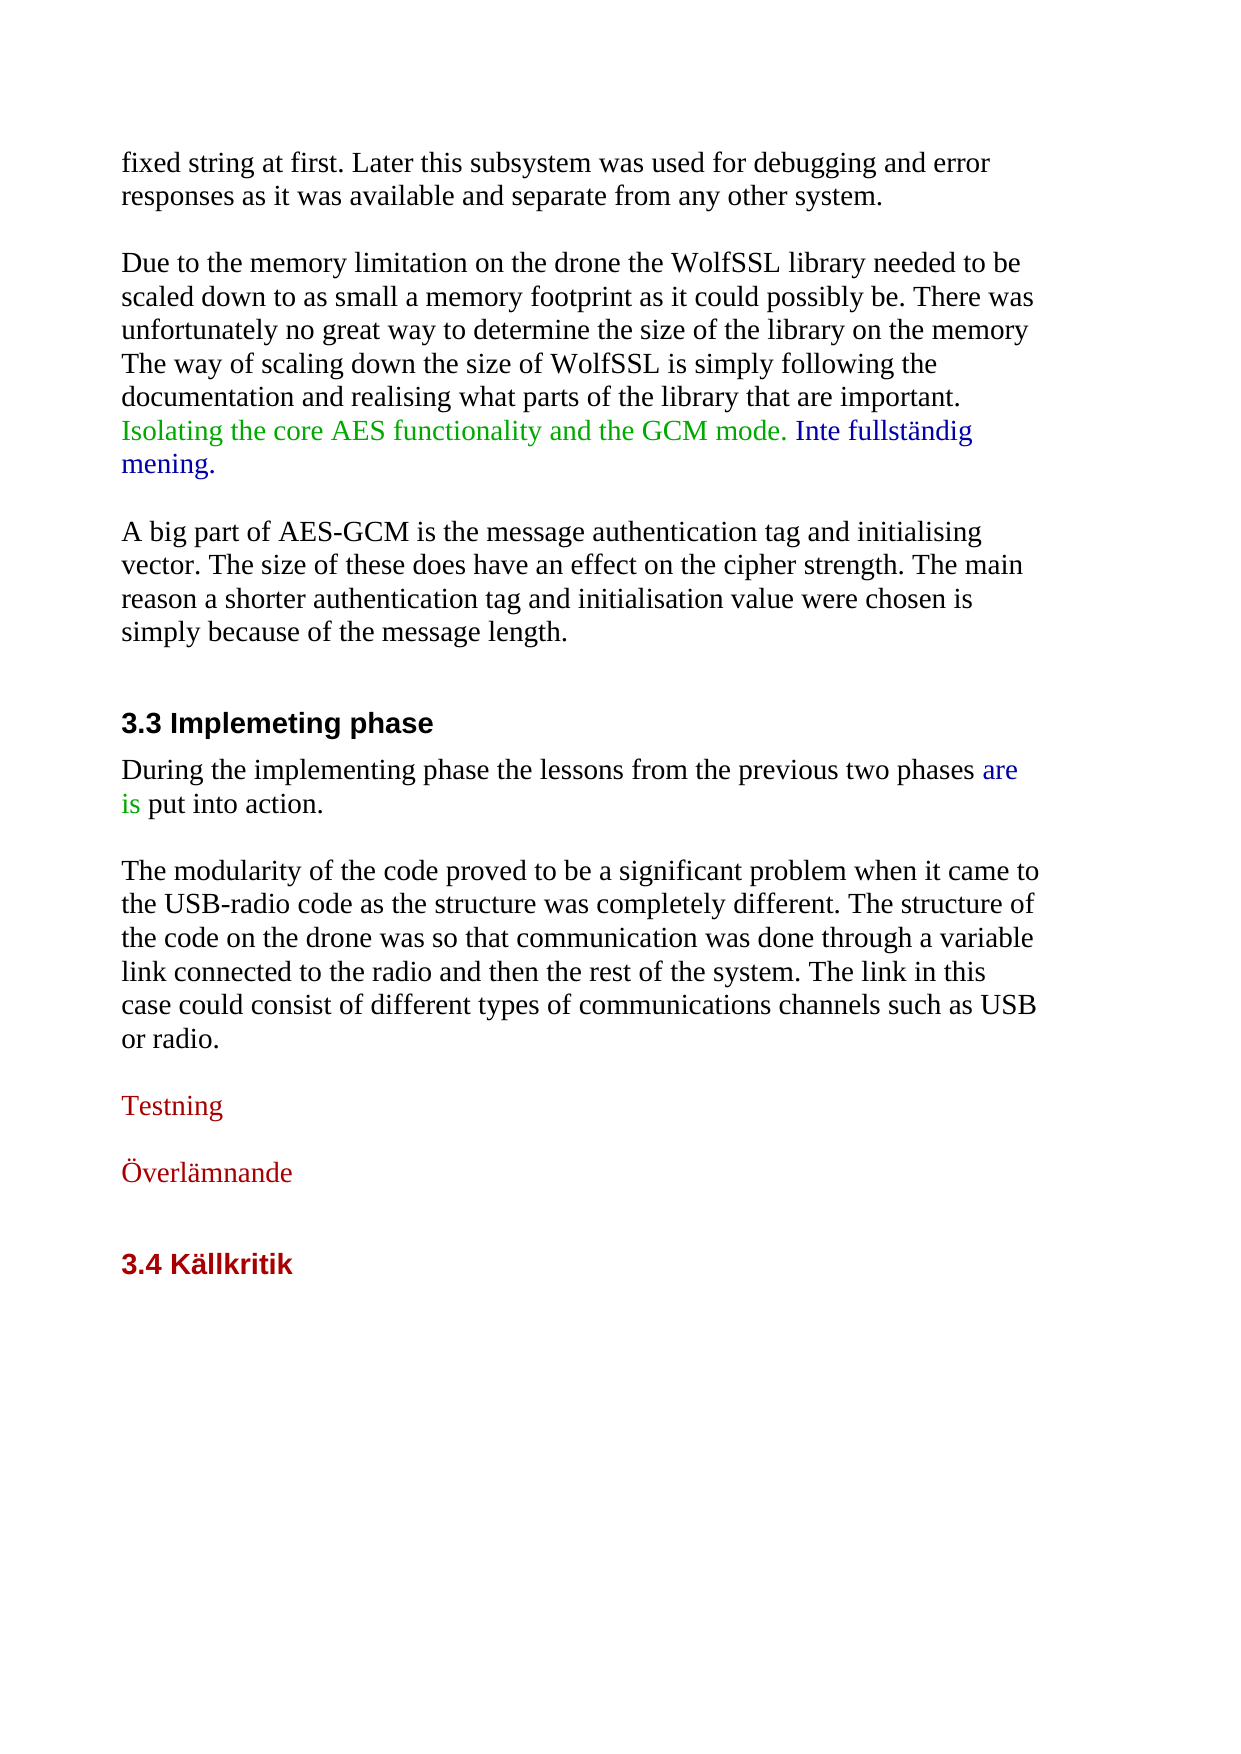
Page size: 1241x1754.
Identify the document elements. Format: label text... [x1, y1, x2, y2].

text Testning [121, 1088, 1042, 1121]
text Due to the memory limitation on the drone the WolfSSL library needed to be scaled down to as small a memory footprint as it could possibly be. There was unfortunately no great way to determine the size of the library on the memory The way of scaling down the size of WolfSSL is simply following the documentation and realising what parts of the library that are important. Isolating the core AES functionality and the GCM mode. Inte fullständig mening. [121, 245, 1042, 480]
subtitle Källkritik [121, 1247, 1042, 1281]
text During the implementing phase the lessons from the previous two phases are is put into action. [121, 752, 1042, 819]
text Överlämnande [121, 1155, 1042, 1188]
text The modularity of the code proved to be a significant problem when it came to the USB-radio code as the structure was completely different. The structure of the code on the drone was so that communication was done through a variable link connected to the radio and then the rest of the system. The link in this case could consist of different types of communications channels such as USB or radio. [121, 853, 1042, 1054]
text fixed string at first. Later this subsystem was used for debugging and error responses as it was available and separate from any other system. [121, 145, 1042, 212]
subtitle Implemeting phase [121, 706, 1042, 740]
text A big part of AES-GCM is the message authentication tag and initialising vector. The size of these does have an effect on the cipher strength. The main reason a shorter authentication tag and initialisation value were chosen is simply because of the message length. [121, 514, 1042, 648]
